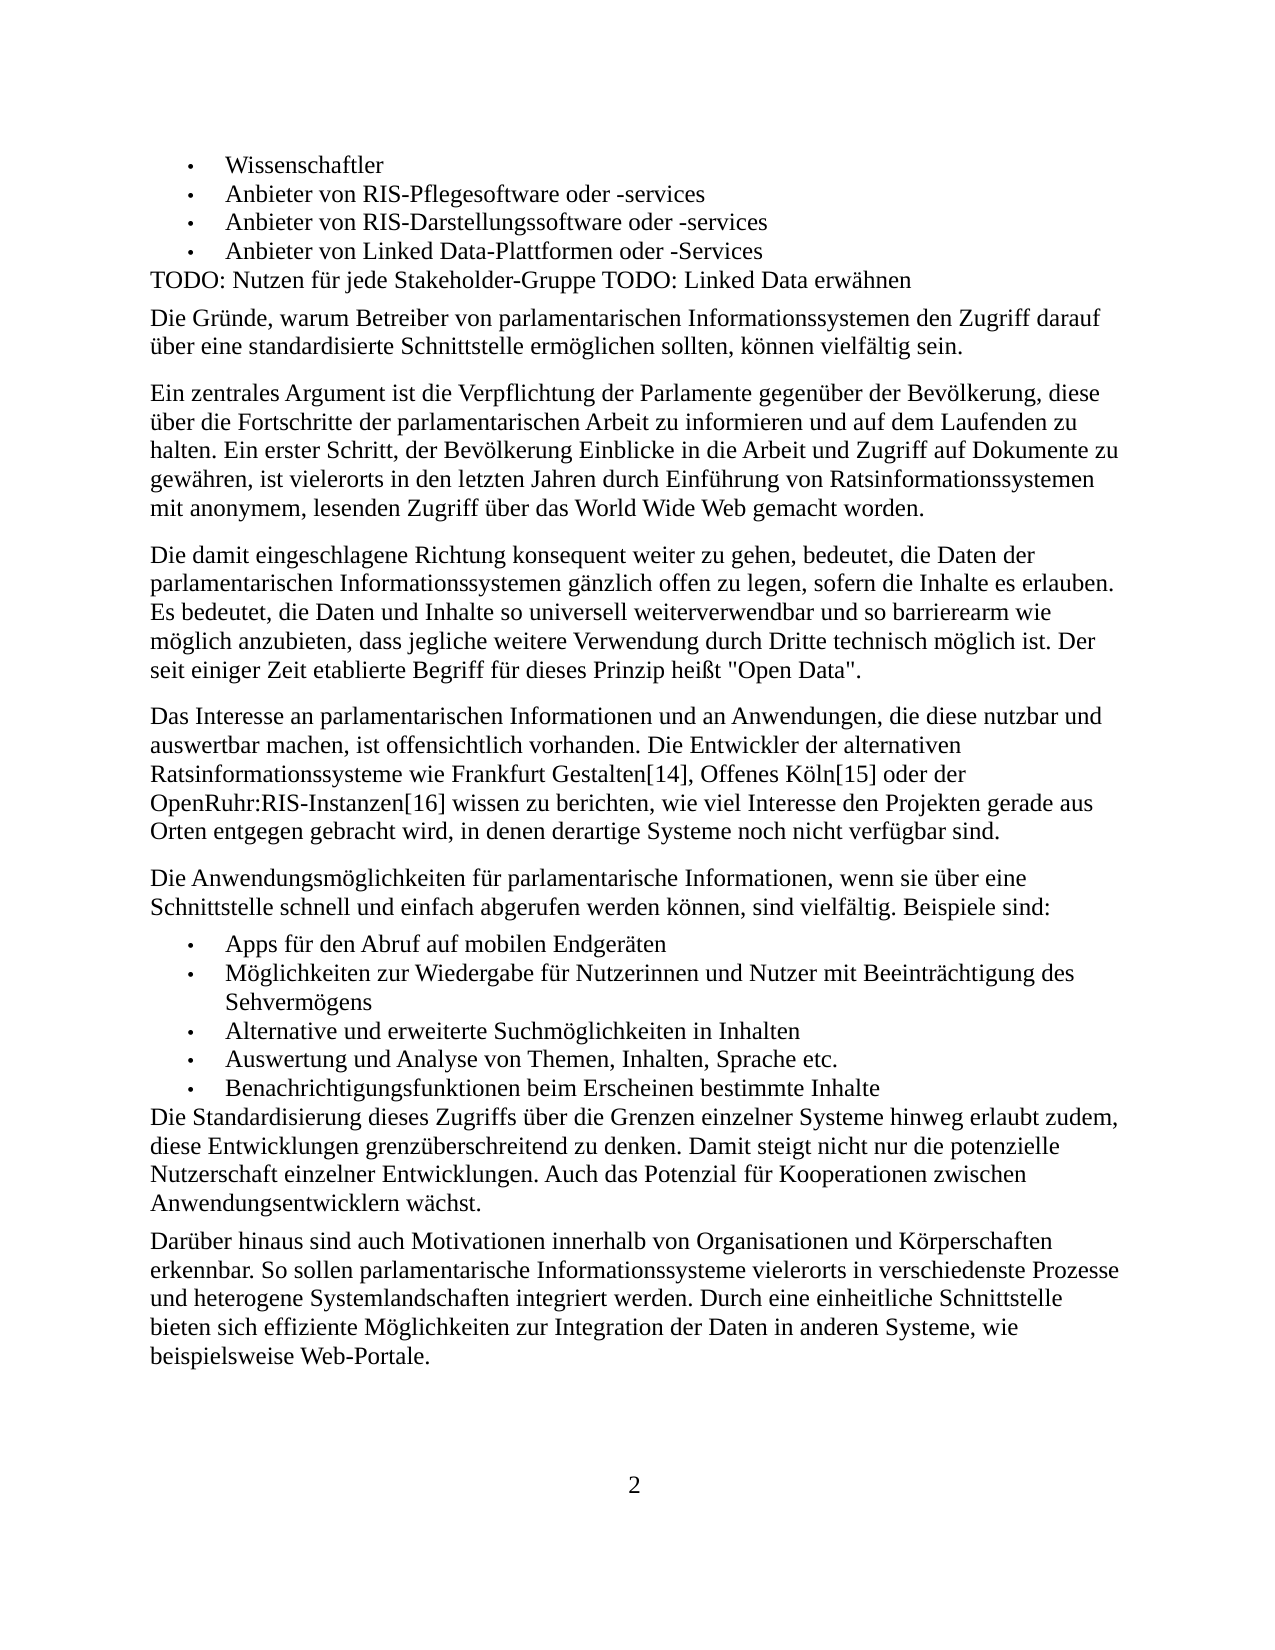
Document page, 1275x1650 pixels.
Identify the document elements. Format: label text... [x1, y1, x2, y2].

text Das Interesse an parlamentarischen Informationen und an Anwendungen, die diese nutzbar und auswertbar machen, ist offensichtlich vorhanden. Die Entwickler der alternativen Ratsinformationssysteme wie Frankfurt Gestalten[14], Offenes Köln[15] oder der OpenRuhr:RIS-Instanzen[16] wissen zu berichten, wie viel Interesse den Projekten gerade aus Orten entgegen gebracht wird, in denen derartige Systeme noch nicht verfügbar sind. [150, 701, 1125, 845]
list Möglichkeiten zur Wiedergabe für Nutzerinnen und Nutzer mit Beeinträchtigung des Sehvermögens [187, 958, 1125, 1016]
list Alternative und erweiterte Suchmöglichkeiten in Inhalten [187, 1016, 1125, 1044]
list Apps für den Abruf auf mobilen Endgeräten [187, 929, 1125, 958]
text Die damit eingeschlagene Richtung konsequent weiter zu gehen, bedeutet, die Daten der parlamentarischen Informationssystemen gänzlich offen zu legen, sofern die Inhalte es erlauben. Es bedeutet, die Daten und Inhalte so universell weiterverwendbar und so barrierearm wie möglich anzubieten, dass jegliche weitere Verwendung durch Dritte technisch möglich ist. Der seit einiger Zeit etablierte Begriff für dieses Prinzip heißt "Open Data". [150, 540, 1125, 683]
list Anbieter von Linked Data-Plattformen oder -Services [187, 236, 1125, 265]
list Auswertung und Analyse von Themen, Inhalten, Sprache etc. [187, 1044, 1125, 1073]
list Anbieter von RIS-Darstellungssoftware oder -services [187, 207, 1125, 236]
text Darüber hinaus sind auch Motivationen innerhalb von Organisationen und Körperschaften erkennbar. So sollen parlamentarische Informationssysteme vielerorts in verschiedenste Prozesse und heterogene Systemlandschaften integriert werden. Durch eine einheitliche Schnittstelle bieten sich effiziente Möglichkeiten zur Integration der Daten in anderen Systeme, wie beispielsweise Web-Portale. [150, 1226, 1125, 1370]
text Die Anwendungsmöglichkeiten für parlamentarische Informationen, wenn sie über eine Schnittstelle schnell und einfach abgerufen werden können, sind vielfältig. Beispiele sind: [150, 863, 1125, 921]
list Wissenschaftler [187, 150, 1125, 179]
text Die Standardisierung dieses Zugriffs über die Grenzen einzelner Systeme hinweg erlaubt zudem, diese Entwicklungen grenzüberschreitend zu denken. Damit steigt nicht nur die potenzielle Nutzerschaft einzelner Entwicklungen. Auch das Potenzial für Kooperationen zwischen Anwendungsentwicklern wächst. [150, 1102, 1125, 1217]
text Die Gründe, warum Betreiber von parlamentarischen Informationssystemen den Zugriff darauf über eine standardisierte Schnittstelle ermöglichen sollten, können vielfältig sein. [150, 303, 1125, 360]
text Ein zentrales Argument ist die Verpflichtung der Parlamente gegenüber der Bevölkerung, diese über die Fortschritte der parlamentarischen Arbeit zu informieren und auf dem Laufenden zu halten. Ein erster Schritt, der Bevölkerung Einblicke in die Arbeit und Zugriff auf Dokumente zu gewähren, ist vielerorts in den letzten Jahren durch Einführung von Ratsinformationssystemen mit anonymem, lesenden Zugriff über das World Wide Web gemacht worden. [150, 378, 1125, 522]
list Anbieter von RIS-Pflegesoftware oder -services [187, 179, 1125, 207]
list Benachrichtigungsfunktionen beim Erscheinen bestimmte Inhalte [187, 1073, 1125, 1102]
text TODO: Nutzen für jede Stakeholder-Gruppe TODO: Linked Data erwähnen [150, 265, 1125, 294]
